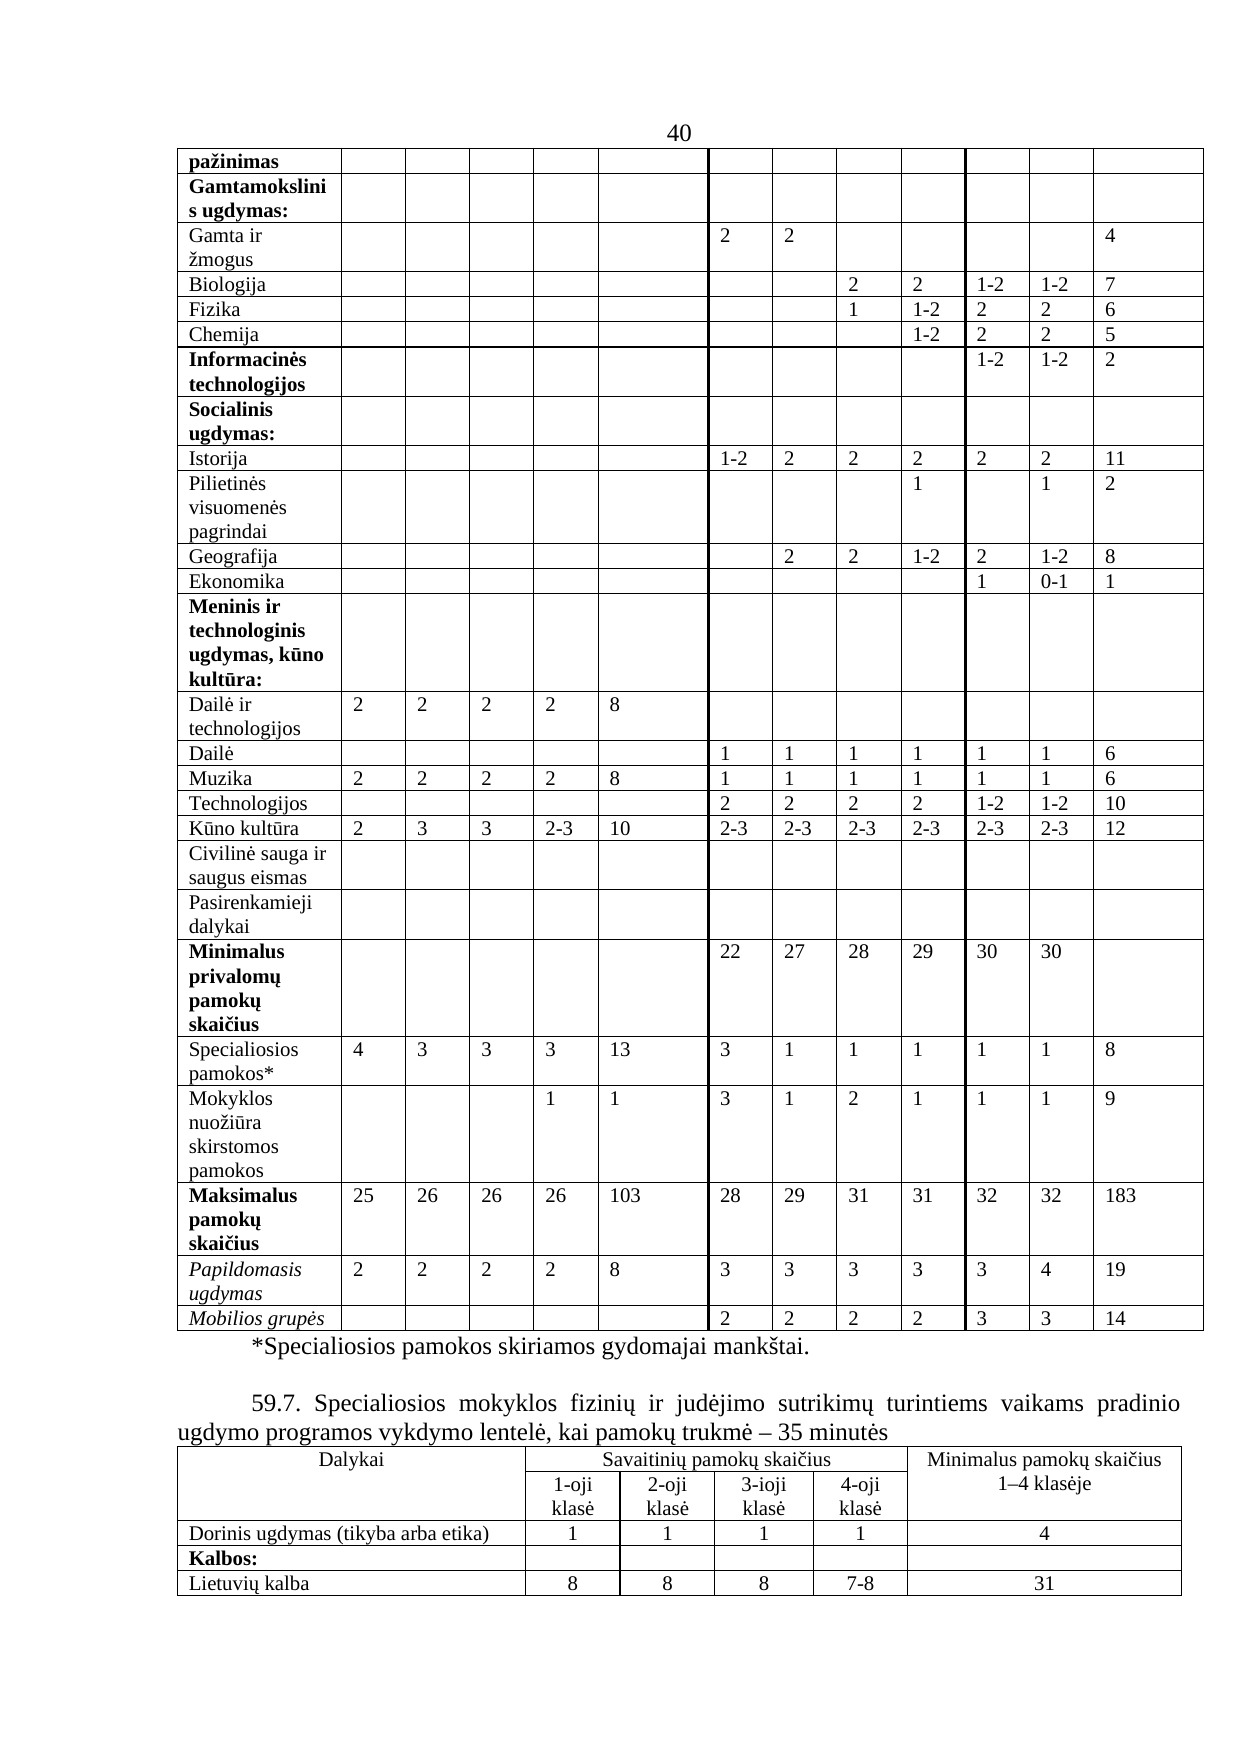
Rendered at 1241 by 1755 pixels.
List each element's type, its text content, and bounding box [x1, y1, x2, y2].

table_cell [902, 569, 964, 593]
table_cell [534, 791, 598, 815]
table_cell [773, 841, 836, 889]
table_cell 31 [908, 1571, 1181, 1595]
table_cell Pilietinės visuomenės pagrindai [178, 471, 341, 543]
table_cell [342, 1306, 405, 1330]
table_cell [837, 841, 901, 889]
table_cell [406, 890, 469, 938]
table_cell [1030, 149, 1093, 173]
table_cell 1 [967, 1037, 1029, 1085]
table_cell 30 [1030, 940, 1093, 1036]
table_cell [902, 397, 964, 445]
table_cell [710, 272, 772, 296]
table_cell 1 [902, 741, 964, 765]
table_cell [908, 1546, 1181, 1570]
table_cell [534, 544, 598, 568]
table_cell Dorinis ugdymas (tikyba arba etika) [178, 1521, 525, 1545]
table_cell [534, 272, 598, 296]
table_cell [342, 741, 405, 765]
table_cell 32 [1030, 1183, 1093, 1255]
table_cell [534, 594, 598, 691]
table_cell 2-3 [534, 816, 598, 840]
table_cell [599, 940, 707, 1036]
table_cell [534, 446, 598, 470]
table_cell 3 [406, 816, 469, 840]
table_cell [967, 594, 1029, 691]
table_cell [406, 741, 469, 765]
table_cell [406, 1306, 469, 1330]
table_cell [1094, 397, 1203, 445]
table_cell 2 [534, 1256, 598, 1304]
table_cell [534, 940, 598, 1036]
table_cell 3 [967, 1306, 1029, 1330]
table_cell 1 [967, 569, 1029, 593]
table_cell [342, 322, 405, 346]
table_cell 8 [526, 1571, 619, 1595]
table_cell 2 [710, 1306, 772, 1330]
table_cell 2-3 [967, 816, 1029, 840]
table_cell [534, 890, 598, 938]
table_cell 1 [902, 766, 964, 790]
table_cell 1 [967, 766, 1029, 790]
table_cell [837, 569, 901, 593]
table_cell 1-2 [967, 272, 1029, 296]
table_cell 2 [837, 1306, 901, 1330]
table_cell 1 [773, 766, 836, 790]
table_cell 2 [773, 544, 836, 568]
table_cell [599, 397, 707, 445]
table_cell 1 [1030, 471, 1093, 543]
table_cell [710, 397, 772, 445]
table_cell 2-3 [902, 816, 964, 840]
table_cell [534, 348, 598, 396]
table_cell 2 [837, 544, 901, 568]
table_cell [534, 841, 598, 889]
table_cell [814, 1546, 907, 1570]
table_cell 2 [342, 766, 405, 790]
table_cell 12 [1094, 816, 1203, 840]
table_cell [1094, 174, 1203, 222]
table_cell [710, 348, 772, 396]
table_cell [406, 544, 469, 568]
table_cell 3 [710, 1086, 772, 1182]
table_cell [534, 297, 598, 321]
table_cell 2 [1094, 471, 1203, 543]
table_cell [342, 791, 405, 815]
table_cell Mobilios grupės [178, 1306, 341, 1330]
table_cell 1 [599, 1086, 707, 1182]
table_cell 2-3 [837, 816, 901, 840]
table_cell 3 [773, 1256, 836, 1304]
table_cell 25 [342, 1183, 405, 1255]
table_cell [599, 446, 707, 470]
table_cell 1 [773, 741, 836, 765]
table_cell 2 [710, 791, 772, 815]
table_cell [526, 1546, 619, 1570]
table_cell 2 [406, 1256, 469, 1304]
table_cell [710, 297, 772, 321]
table_cell 1 [715, 1521, 813, 1545]
table_cell 2 [342, 692, 405, 740]
table_cell 28 [837, 940, 901, 1036]
table_cell 2 [773, 1306, 836, 1330]
table_cell 4 [1094, 223, 1203, 271]
table_cell [406, 397, 469, 445]
table_cell [599, 841, 707, 889]
table_cell 7-8 [814, 1571, 907, 1595]
table_cell Dailė [178, 741, 341, 765]
table_cell Lietuvių kalba [178, 1571, 525, 1595]
table_cell 2 [470, 766, 533, 790]
table_cell [837, 594, 901, 691]
table_cell 7 [1094, 272, 1203, 296]
table_cell [710, 544, 772, 568]
table_cell 4 [342, 1037, 405, 1085]
table_cell 2 [773, 223, 836, 271]
table_cell 1 [1030, 741, 1093, 765]
table_cell [599, 569, 707, 593]
table_cell 2 [1030, 297, 1093, 321]
table_cell [837, 322, 901, 346]
table_cell [599, 471, 707, 543]
table_cell [1094, 841, 1203, 889]
table_cell [967, 890, 1029, 938]
table_cell [406, 272, 469, 296]
table_cell [599, 348, 707, 396]
table_cell [773, 322, 836, 346]
table_cell 4 [908, 1521, 1181, 1545]
table_cell [406, 940, 469, 1036]
table_cell [406, 841, 469, 889]
table_cell [1094, 149, 1203, 173]
table_cell [599, 544, 707, 568]
table_cell [534, 741, 598, 765]
table_cell Muzika [178, 766, 341, 790]
table_cell [406, 791, 469, 815]
table_cell [470, 569, 533, 593]
table_cell 30 [967, 940, 1029, 1036]
table_cell 2 [902, 791, 964, 815]
table_cell [406, 446, 469, 470]
table_cell [406, 348, 469, 396]
table_cell 2 [837, 272, 901, 296]
table_cell 3 [710, 1037, 772, 1085]
table_cell [534, 322, 598, 346]
table_cell 8 [1094, 1037, 1203, 1085]
table_cell [773, 471, 836, 543]
table_cell 0-1 [1030, 569, 1093, 593]
table_cell [342, 841, 405, 889]
table_cell 1 [837, 1037, 901, 1085]
table_cell [470, 471, 533, 543]
table_cell [710, 569, 772, 593]
table_cell Fizika [178, 297, 341, 321]
table_cell [967, 841, 1029, 889]
table_cell [710, 149, 772, 173]
table_cell Specialiosios pamokos* [178, 1037, 341, 1085]
table_cell [406, 594, 469, 691]
table_cell Gamta ir žmogus [178, 223, 341, 271]
table_cell 183 [1094, 1183, 1203, 1255]
table_cell [534, 174, 598, 222]
table_cell [902, 174, 964, 222]
table_cell [470, 890, 533, 938]
table_cell [470, 322, 533, 346]
table_cell 1-2 [967, 791, 1029, 815]
table_cell Dailė ir technologijos [178, 692, 341, 740]
table_header Minimalus pamokų skaičius 1–4 klasėje [908, 1447, 1181, 1520]
table_cell 10 [1094, 791, 1203, 815]
table_cell 1 [967, 1086, 1029, 1182]
table_cell 1-2 [1030, 791, 1093, 815]
table_cell [599, 890, 707, 938]
table_cell [1030, 397, 1093, 445]
table_cell 9 [1094, 1086, 1203, 1182]
table_cell 1 [710, 766, 772, 790]
table_cell 1-2 [1030, 272, 1093, 296]
table_cell 2 [470, 692, 533, 740]
table_cell [470, 446, 533, 470]
table_cell 3-ioji klasė [715, 1472, 813, 1520]
table_cell [837, 149, 901, 173]
table_cell 1-2 [902, 544, 964, 568]
table_cell [342, 297, 405, 321]
table_cell [470, 348, 533, 396]
table_cell [470, 594, 533, 691]
table_cell pažinimas [178, 149, 341, 173]
table_cell 2-3 [710, 816, 772, 840]
table_cell Gamtamokslinis ugdymas: [178, 174, 341, 222]
table_cell [470, 174, 533, 222]
table_cell 2 [534, 692, 598, 740]
table_cell 2 [902, 1306, 964, 1330]
table_cell [470, 841, 533, 889]
table_cell 2 [902, 272, 964, 296]
table_cell 14 [1094, 1306, 1203, 1330]
table_cell 1 [1094, 569, 1203, 593]
table_cell 1 [902, 1037, 964, 1085]
table_cell [534, 223, 598, 271]
table_cell Technologijos [178, 791, 341, 815]
table_cell [470, 223, 533, 271]
table_cell [342, 223, 405, 271]
table_header Dalykai [178, 1447, 525, 1520]
table_cell 8 [715, 1571, 813, 1595]
table_cell 2 [837, 446, 901, 470]
table_cell Informacinės technologijos [178, 348, 341, 396]
table_cell 26 [406, 1183, 469, 1255]
table_cell 28 [710, 1183, 772, 1255]
table_cell [470, 272, 533, 296]
table_cell [406, 569, 469, 593]
table_cell [599, 741, 707, 765]
table_cell Istorija [178, 446, 341, 470]
table_cell [837, 223, 901, 271]
table_cell [406, 471, 469, 543]
table_cell Kūno kultūra [178, 816, 341, 840]
table_cell 2 [710, 223, 772, 271]
table_cell [715, 1546, 813, 1570]
table_cell 1-oji klasė [526, 1472, 619, 1520]
table_cell 31 [837, 1183, 901, 1255]
table_cell Biologija [178, 272, 341, 296]
table_cell 2 [342, 816, 405, 840]
table_cell [773, 397, 836, 445]
table_cell 2 [837, 1086, 901, 1182]
table_cell 1 [967, 741, 1029, 765]
table_cell [599, 322, 707, 346]
table_cell [470, 397, 533, 445]
table_cell Papildomasis ugdymas [178, 1256, 341, 1304]
table_cell 26 [534, 1183, 598, 1255]
table_cell 1 [773, 1086, 836, 1182]
table_cell [342, 471, 405, 543]
table_cell [710, 692, 772, 740]
table_cell [534, 1306, 598, 1330]
table_header Savaitinių pamokų skaičius [526, 1447, 907, 1471]
table_cell [599, 791, 707, 815]
table_cell [342, 594, 405, 691]
table_cell [710, 890, 772, 938]
table_cell 3 [1030, 1306, 1093, 1330]
table_cell 3 [470, 1037, 533, 1085]
table_cell 2 [967, 297, 1029, 321]
table_cell [342, 272, 405, 296]
table_cell [534, 397, 598, 445]
table_cell 6 [1094, 766, 1203, 790]
table_cell 1 [837, 766, 901, 790]
table_cell [342, 569, 405, 593]
table_cell 3 [534, 1037, 598, 1085]
table_cell [837, 348, 901, 396]
table_cell 32 [967, 1183, 1029, 1255]
table_cell 26 [470, 1183, 533, 1255]
text *Specialiosios pamokos skiriamos gydomajai mankštai. [177, 1331, 1181, 1359]
table_cell 1 [773, 1037, 836, 1085]
table_cell 8 [599, 766, 707, 790]
table_cell [902, 692, 964, 740]
table_cell [773, 890, 836, 938]
table_cell 3 [406, 1037, 469, 1085]
table_cell [773, 692, 836, 740]
table_cell 29 [773, 1183, 836, 1255]
table_cell [773, 272, 836, 296]
table_cell [902, 890, 964, 938]
table_cell 8 [1094, 544, 1203, 568]
table_cell 19 [1094, 1256, 1203, 1304]
table_cell 4 [1030, 1256, 1093, 1304]
table_cell [406, 149, 469, 173]
table_cell [967, 471, 1029, 543]
table_cell [599, 1306, 707, 1330]
table_cell 10 [599, 816, 707, 840]
table_cell [773, 174, 836, 222]
table_cell 1 [814, 1521, 907, 1545]
table_cell Kalbos: [178, 1546, 525, 1570]
table_cell 22 [710, 940, 772, 1036]
table_cell [773, 348, 836, 396]
table_cell 3 [710, 1256, 772, 1304]
table_cell [342, 174, 405, 222]
table_cell 2 [534, 766, 598, 790]
table_cell 29 [902, 940, 964, 1036]
table_cell [406, 322, 469, 346]
table_cell [967, 397, 1029, 445]
table_cell 2 [470, 1256, 533, 1304]
table_cell [342, 446, 405, 470]
table_cell [1094, 594, 1203, 691]
table_cell 13 [599, 1037, 707, 1085]
table_cell 1 [1030, 1037, 1093, 1085]
table_cell [621, 1546, 714, 1570]
table_cell Minimalus privalomų pamokų skaičius [178, 940, 341, 1036]
table_cell 1 [710, 741, 772, 765]
table_cell [470, 1086, 533, 1182]
table_cell [967, 174, 1029, 222]
table_cell [342, 397, 405, 445]
table_cell [1094, 692, 1203, 740]
table_cell 2 [1030, 322, 1093, 346]
table_cell 3 [837, 1256, 901, 1304]
table_cell [470, 940, 533, 1036]
table_cell [1030, 841, 1093, 889]
table_cell [599, 297, 707, 321]
table_cell 2-3 [1030, 816, 1093, 840]
table_cell [837, 471, 901, 543]
table_cell [342, 890, 405, 938]
table_cell [967, 692, 1029, 740]
table_cell [534, 569, 598, 593]
table_cell [599, 272, 707, 296]
table_cell 2 [1094, 348, 1203, 396]
table_cell [710, 841, 772, 889]
table_cell [1030, 223, 1093, 271]
table_cell 1 [1030, 1086, 1093, 1182]
table_cell [1094, 940, 1203, 1036]
table_cell 2 [406, 692, 469, 740]
table_cell [1094, 890, 1203, 938]
table_cell [470, 149, 533, 173]
table_cell 8 [599, 1256, 707, 1304]
table_cell [470, 1306, 533, 1330]
table_cell [902, 149, 964, 173]
table_cell Chemija [178, 322, 341, 346]
table_cell [470, 791, 533, 815]
table_cell [470, 741, 533, 765]
table_cell 6 [1094, 741, 1203, 765]
table_cell [710, 594, 772, 691]
table_cell [773, 149, 836, 173]
table_cell 8 [599, 692, 707, 740]
table_cell [342, 1086, 405, 1182]
table_cell [470, 297, 533, 321]
table_cell 2 [342, 1256, 405, 1304]
table_cell 31 [902, 1183, 964, 1255]
table_cell [599, 149, 707, 173]
table_cell 8 [621, 1571, 714, 1595]
table_cell 11 [1094, 446, 1203, 470]
table_cell 1-2 [710, 446, 772, 470]
table_cell 103 [599, 1183, 707, 1255]
text 59.7. Specialiosios mokyklos fizinių ir judėjimo sutrikimų turintiems vaikams pradinio ugdymo programos vykdymo lentelė, kai pamokų trukmė – 35 minutės [177, 1388, 1181, 1446]
table_cell 27 [773, 940, 836, 1036]
table_cell 1 [902, 1086, 964, 1182]
table_cell [534, 471, 598, 543]
table_cell 2 [967, 322, 1029, 346]
table_cell [773, 297, 836, 321]
table_cell [342, 544, 405, 568]
table_cell Socialinis ugdymas: [178, 397, 341, 445]
table_cell [1030, 692, 1093, 740]
table_cell [837, 890, 901, 938]
table_cell 3 [902, 1256, 964, 1304]
table_cell [967, 223, 1029, 271]
table_cell 2 [773, 446, 836, 470]
table_cell [1030, 890, 1093, 938]
table_cell 3 [470, 816, 533, 840]
table_cell [599, 223, 707, 271]
table_cell [342, 940, 405, 1036]
table_cell 1 [837, 297, 901, 321]
table_cell [902, 841, 964, 889]
table_cell [406, 297, 469, 321]
table_cell 2 [837, 791, 901, 815]
table_cell [406, 1086, 469, 1182]
table_cell 1-2 [902, 297, 964, 321]
table_cell [599, 174, 707, 222]
table_cell 2 [773, 791, 836, 815]
table_cell 2 [902, 446, 964, 470]
table_cell [534, 149, 598, 173]
table_cell Pasirenkamieji dalykai [178, 890, 341, 938]
table_cell 1-2 [1030, 544, 1093, 568]
table_cell 1 [534, 1086, 598, 1182]
table_cell 1 [621, 1521, 714, 1545]
table_cell [902, 223, 964, 271]
table_cell 2-3 [773, 816, 836, 840]
table_cell [837, 692, 901, 740]
table_cell [1030, 174, 1093, 222]
table_cell [406, 174, 469, 222]
table_cell [599, 594, 707, 691]
table_cell Maksimalus pamokų skaičius [178, 1183, 341, 1255]
table_cell 1-2 [967, 348, 1029, 396]
table_cell [967, 149, 1029, 173]
table_cell 2 [967, 544, 1029, 568]
table_cell [710, 322, 772, 346]
table_cell 3 [967, 1256, 1029, 1304]
table_cell [342, 348, 405, 396]
table_cell 2 [1030, 446, 1093, 470]
table_cell Mokyklos nuožiūra skirstomos pamokos [178, 1086, 341, 1182]
table_cell 1 [837, 741, 901, 765]
table_cell [902, 348, 964, 396]
table_cell 1-2 [1030, 348, 1093, 396]
table_cell 2 [967, 446, 1029, 470]
table_cell Civilinė sauga ir saugus eismas [178, 841, 341, 889]
table_cell 1 [526, 1521, 619, 1545]
table_cell [710, 471, 772, 543]
table_cell [710, 174, 772, 222]
table_cell 2 [406, 766, 469, 790]
table_cell 6 [1094, 297, 1203, 321]
table_cell 1 [902, 471, 964, 543]
table_cell 1-2 [902, 322, 964, 346]
table_cell 5 [1094, 322, 1203, 346]
table_cell Geografija [178, 544, 341, 568]
table_cell [1030, 594, 1093, 691]
table_cell 2-oji klasė [621, 1472, 714, 1520]
table_cell [837, 397, 901, 445]
table_cell [902, 594, 964, 691]
table_cell 4-oji klasė [814, 1472, 907, 1520]
table_cell [406, 223, 469, 271]
table_cell Ekonomika [178, 569, 341, 593]
table_cell [773, 594, 836, 691]
table_cell Meninis ir technologinis ugdymas, kūno kultūra: [178, 594, 341, 691]
table_cell [773, 569, 836, 593]
table_cell [342, 149, 405, 173]
table_cell [470, 544, 533, 568]
table_cell 1 [1030, 766, 1093, 790]
table_cell [837, 174, 901, 222]
